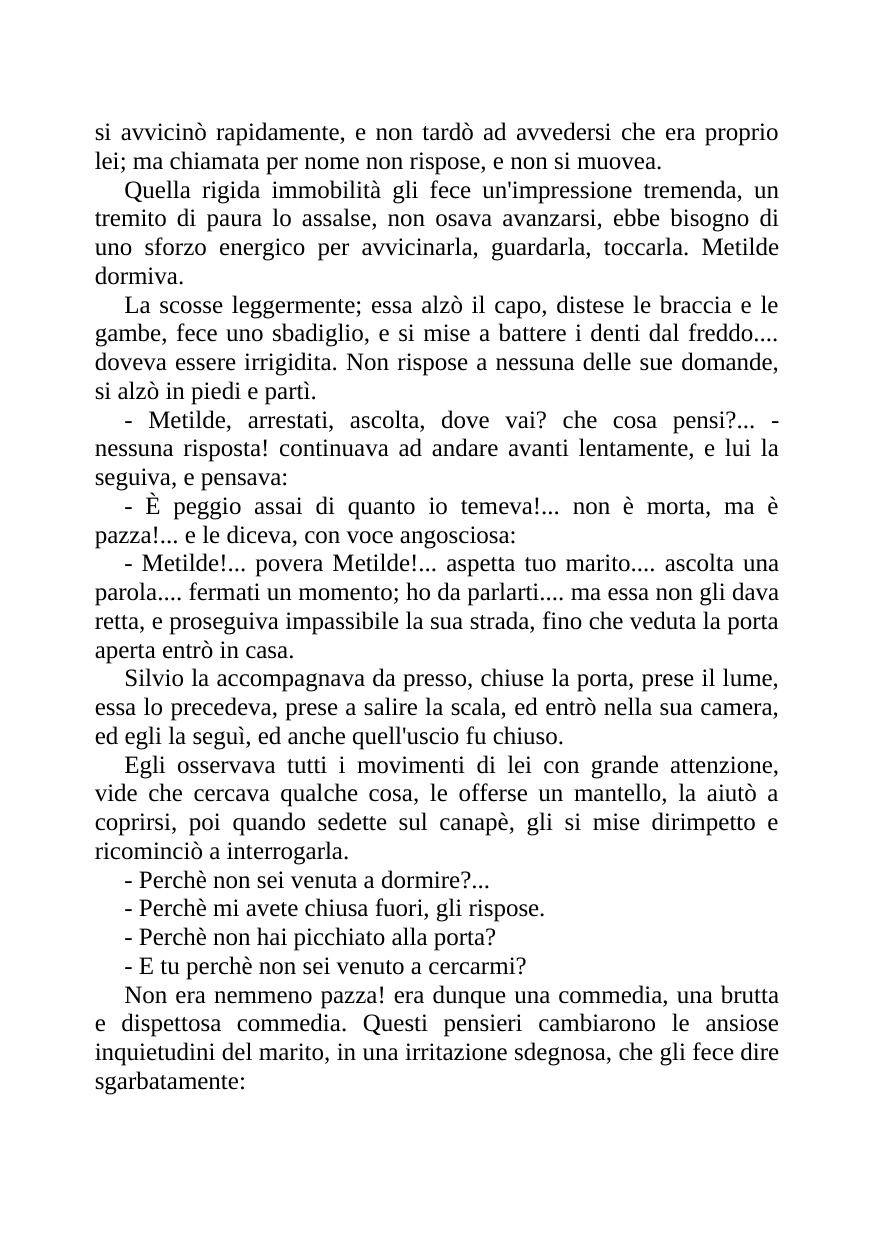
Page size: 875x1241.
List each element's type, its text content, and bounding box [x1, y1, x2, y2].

text - Metilde!... povera Metilde!... aspetta tuo marito.... ascolta una parola.... fermati un momento; ho da parlarti.... ma essa non gli dava retta, e proseguiva impassibile la sua strada, fino che veduta la porta aperta entrò in casa. [94, 548, 779, 663]
text Silvio la accompagnava da presso, chiuse la porta, prese il lume, essa lo precedeva, prese a salire la scala, ed entrò nella sua camera, ed egli la seguì, ed anche quell'uscio fu chiuso. [94, 663, 779, 750]
text si avvicinò rapidamente, e non tardò ad avvedersi che era proprio lei; ma chiamata per nome non rispose, e non si muovea. [94, 117, 779, 175]
text La scosse leggermente; essa alzò il capo, distese le braccia e le gambe, fece uno sbadiglio, e si mise a battere i denti dal freddo.... doveva essere irrigidita. Non rispose a nessuna delle sue domande, si alzò in piedi e partì. [94, 290, 779, 405]
text Quella rigida immobilità gli fece un'impressione tremenda, un tremito di paura lo assalse, non osava avanzarsi, ebbe bisogno di uno sforzo energico per avvicinarla, guardarla, toccarla. Metilde dormiva. [94, 175, 779, 290]
text Non era nemmeno pazza! era dunque una commedia, una brutta e dispettosa commedia. Questi pensieri cambiarono le ansiose inquietudini del marito, in una irritazione sdegnosa, che gli fece dire sgarbatamente: [94, 980, 779, 1095]
text - È peggio assai di quanto io temeva!... non è morta, ma è pazza!... e le diceva, con voce angosciosa: [94, 491, 779, 548]
text Egli osservava tutti i movimenti di lei con grande attenzione, vide che cercava qualche cosa, le offerse un mantello, la aiutò a coprirsi, poi quando sedette sul canapè, gli si mise dirimpetto e ricominciò a interrogarla. [94, 750, 779, 865]
text - Metilde, arrestati, ascolta, dove vai? che cosa pensi?... - nessuna risposta! continuava ad andare avanti lentamente, e lui la seguiva, e pensava: [94, 405, 779, 491]
text - Perchè non sei venuta a dormire?... [94, 865, 779, 893]
text - E tu perchè non sei venuto a cercarmi? [94, 951, 779, 980]
text - Perchè mi avete chiusa fuori, gli rispose. [94, 893, 779, 922]
text - Perchè non hai picchiato alla porta? [94, 922, 779, 951]
